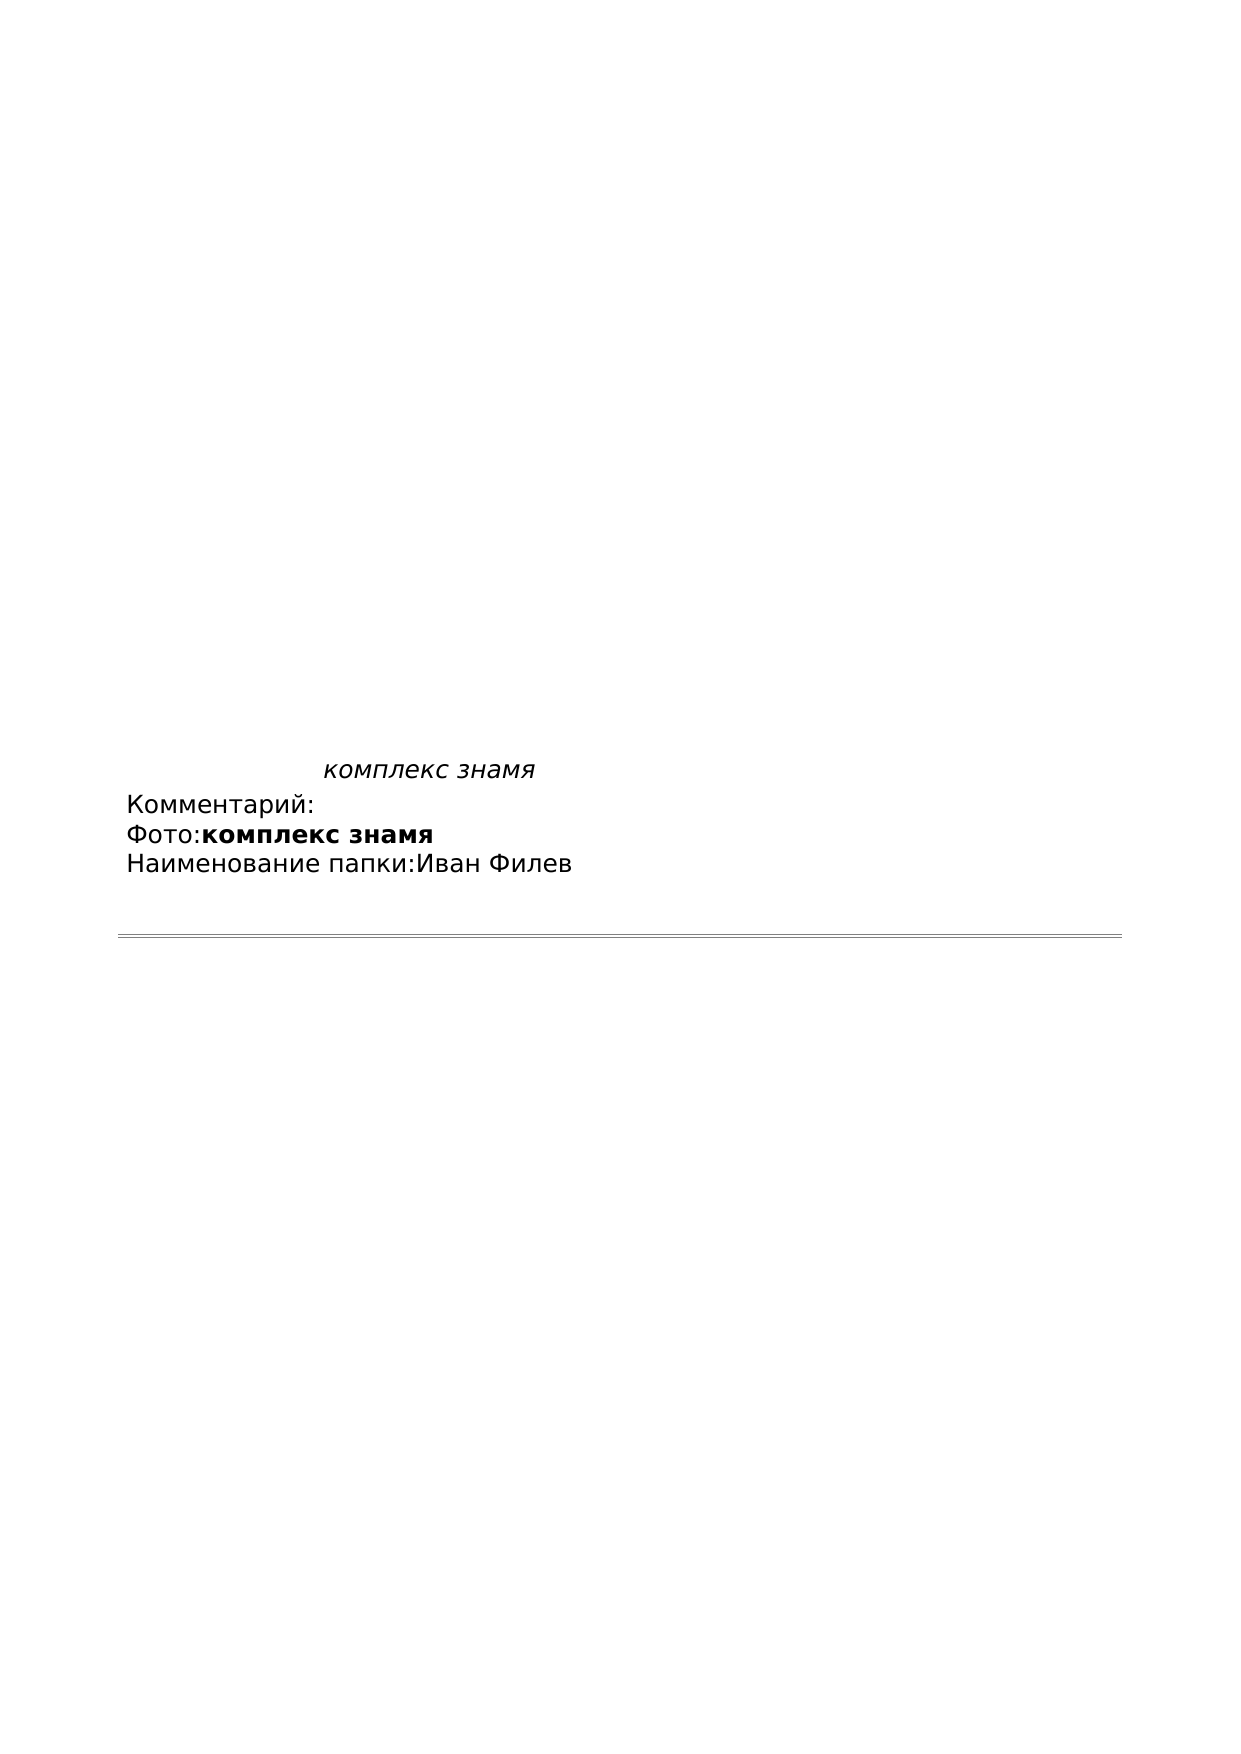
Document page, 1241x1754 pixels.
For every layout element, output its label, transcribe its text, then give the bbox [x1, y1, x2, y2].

text Комментарий: Фото:комплекс знамя Наименование папки:Иван Филев [118, 118, 1122, 907]
text комплекс знамя [118, 131, 743, 785]
